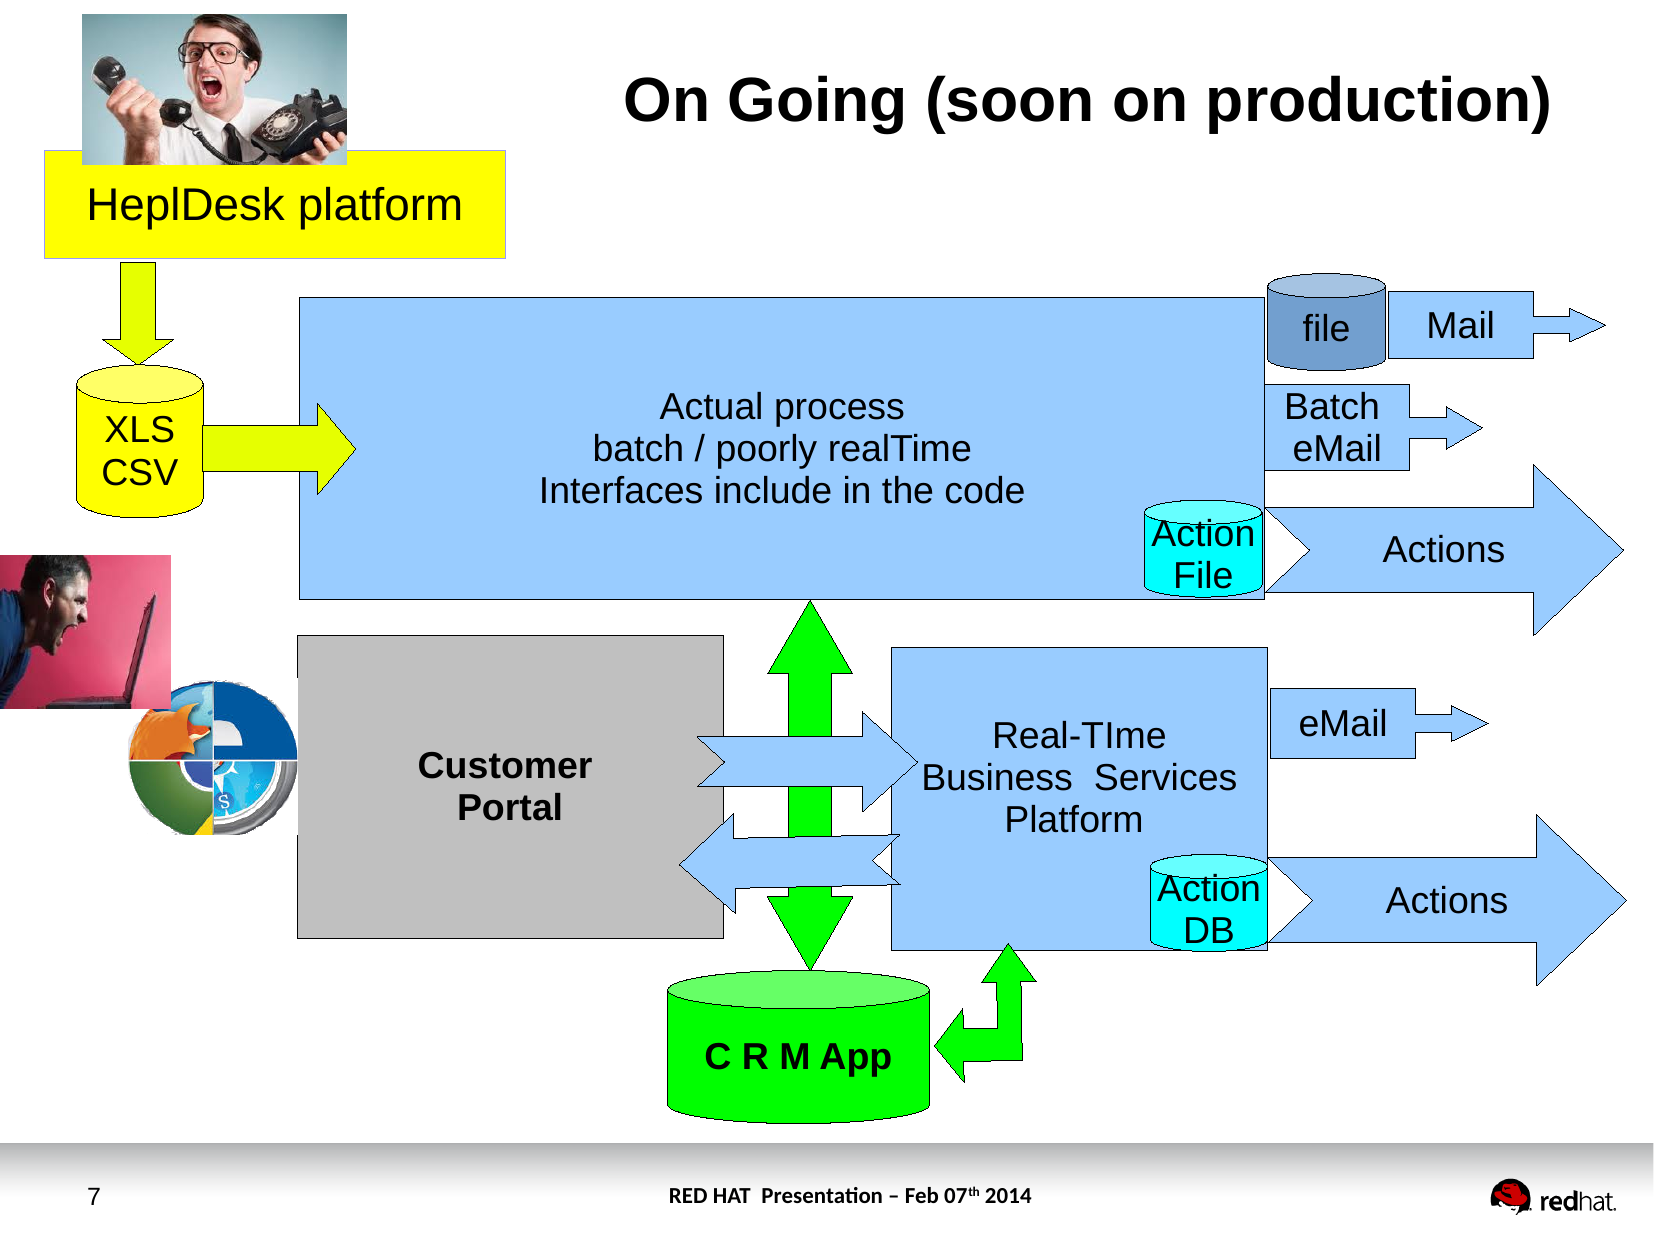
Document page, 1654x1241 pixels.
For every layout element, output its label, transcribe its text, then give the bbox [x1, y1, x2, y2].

picture [0, 1143, 1654, 1241]
text_box [679, 599, 918, 971]
text_box C R M App [667, 991, 930, 1124]
text_box Action DB [1150, 869, 1268, 952]
text_box file [1267, 287, 1386, 371]
text_box Mail [1388, 291, 1606, 359]
text_box Actual process batch / poorly realTime Interfaces include in the code [299, 297, 1265, 600]
text_box eMail [1270, 688, 1489, 759]
text_box Real-TIme Business Services Platform [891, 647, 1268, 951]
text_box XLS CSV [76, 385, 204, 518]
title On Going (soon on production) [347, 49, 1571, 151]
text_box [202, 403, 356, 495]
text_box [934, 943, 1037, 1083]
picture [0, 555, 298, 835]
text_box HeplDesk platform [44, 150, 506, 259]
text_box Batch eMail [1264, 384, 1483, 471]
text_box Customer Portal [297, 635, 724, 939]
text_box [102, 262, 174, 365]
text_box Actions [1267, 814, 1627, 986]
text_box Action File [1144, 513, 1263, 598]
picture [82, 14, 347, 165]
text_box Actions [1264, 464, 1624, 636]
